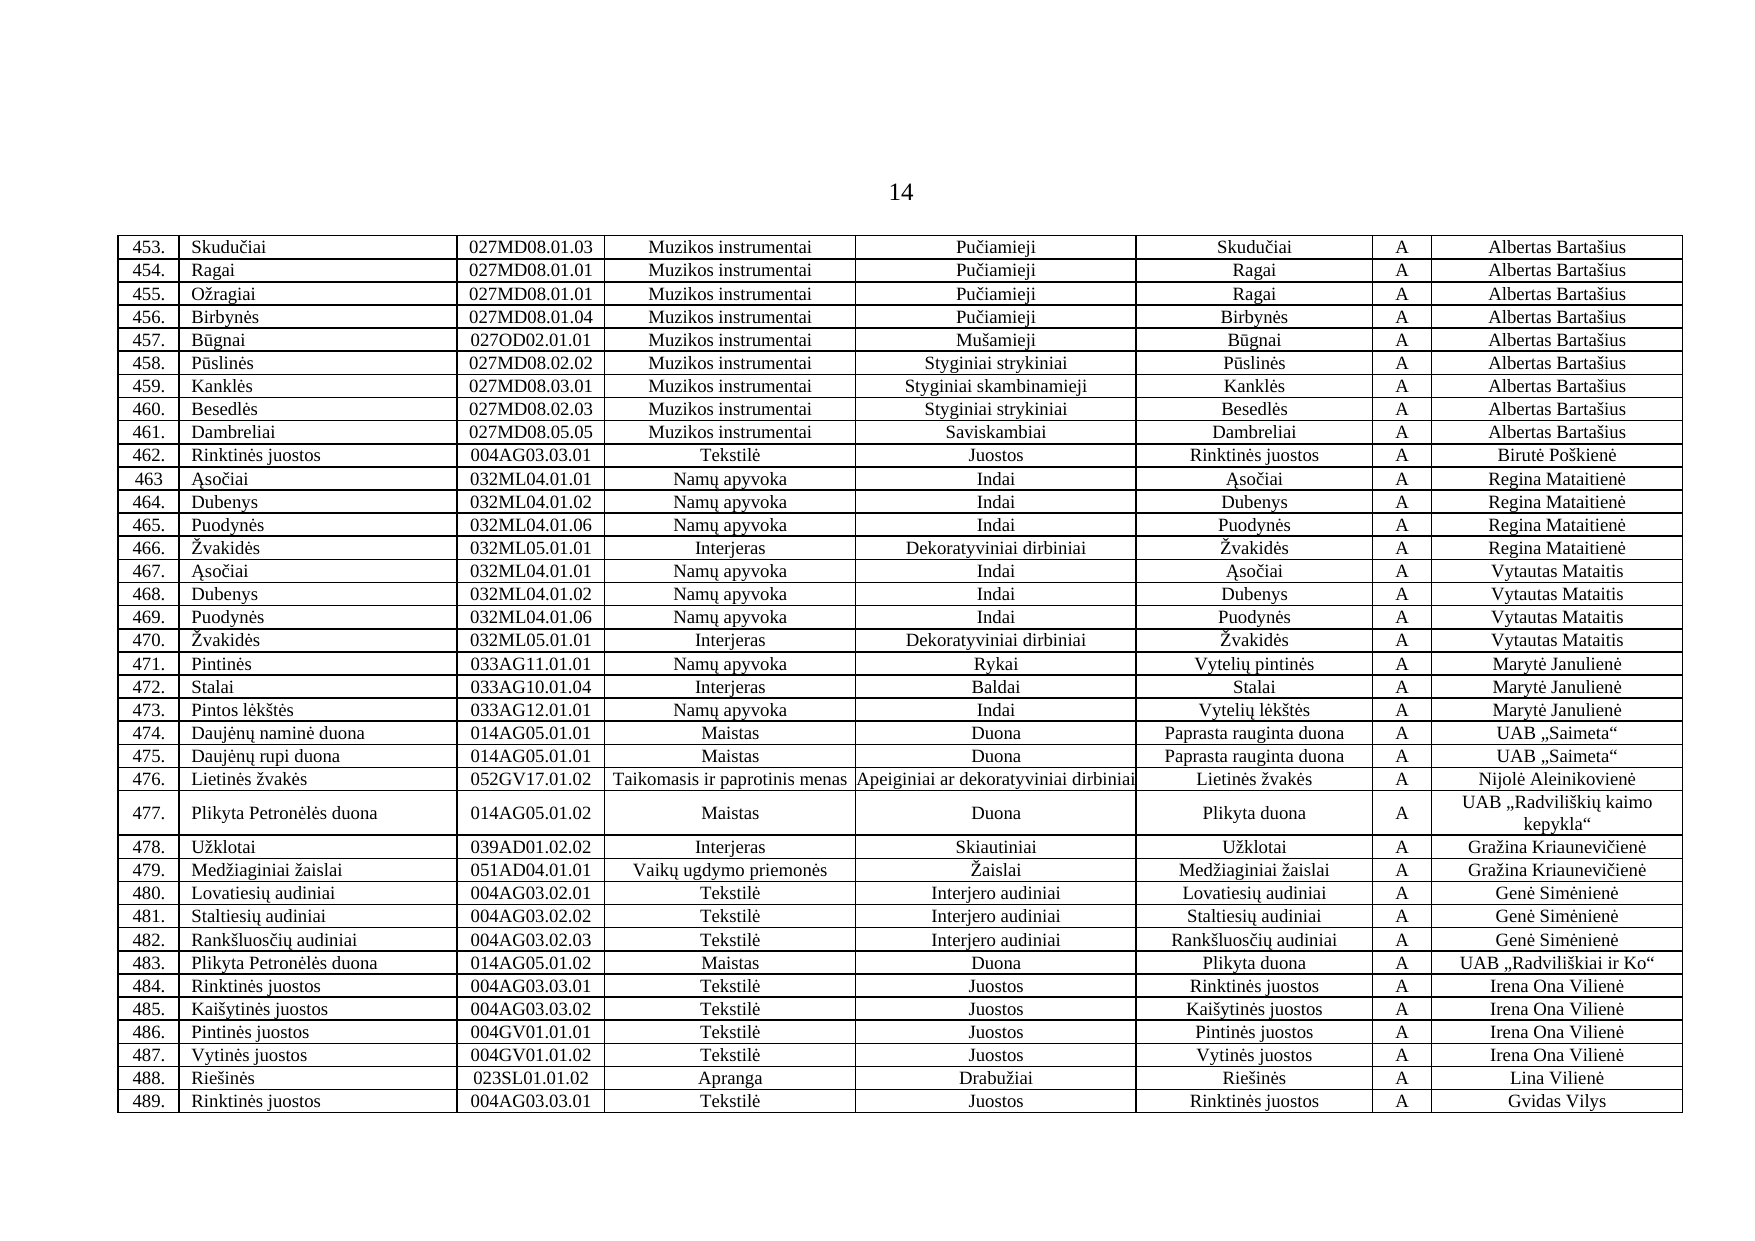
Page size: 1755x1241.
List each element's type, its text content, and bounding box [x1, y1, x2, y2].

table_cell Ragai [180, 260, 456, 281]
table_cell Stalai [180, 676, 456, 697]
table_cell Regina Mataitienė [1432, 514, 1682, 535]
table_cell A [1373, 928, 1431, 950]
table_cell Vytautas Mataitis [1432, 606, 1682, 628]
table_cell Taikomasis ir paprotinis menas [605, 768, 855, 790]
table_cell Besedlės [1137, 398, 1372, 420]
table_cell Indai [856, 583, 1135, 605]
table_cell Muzikos instrumentai [605, 352, 855, 373]
table_cell Baldai [856, 676, 1135, 697]
table_cell UAB „Radviliškiai ir Ko“ [1432, 952, 1682, 973]
table_cell Muzikos instrumentai [605, 375, 855, 397]
table_cell Albertas Bartašius [1432, 421, 1682, 443]
table_cell A [1373, 1090, 1431, 1112]
table_cell Namų apyvoka [605, 514, 855, 535]
table_cell A [1373, 745, 1431, 767]
table_cell Rykai [856, 653, 1135, 674]
table_cell Regina Mataitienė [1432, 491, 1682, 512]
table_cell A [1373, 421, 1431, 443]
table_cell Tekstilė [605, 1090, 855, 1112]
table_cell Maistas [605, 791, 855, 834]
table_cell Žvakidės [180, 630, 456, 651]
table_cell 465. [119, 514, 178, 535]
table_cell Vytautas Mataitis [1432, 630, 1682, 651]
table_cell 456. [119, 306, 178, 327]
table_cell Indai [856, 514, 1135, 535]
table_cell 486. [119, 1021, 178, 1042]
table_cell 462. [119, 445, 178, 466]
table_cell 039AD01.02.02 [458, 836, 604, 857]
table_cell Pučiamieji [856, 283, 1135, 304]
table_cell 027MD08.01.03 [458, 236, 604, 258]
table_cell Apranga [605, 1067, 855, 1089]
table_cell Albertas Bartašius [1432, 306, 1682, 327]
table_cell Žvakidės [1137, 630, 1372, 651]
table_cell 476. [119, 768, 178, 790]
table_cell A [1373, 537, 1431, 558]
table_cell UAB „Radviliškių kaimo kepykla“ [1432, 791, 1682, 834]
table_cell Duona [856, 952, 1135, 973]
table_cell Nijolė Aleinikovienė [1432, 768, 1682, 790]
table_cell 032ML05.01.01 [458, 630, 604, 651]
table_cell Albertas Bartašius [1432, 329, 1682, 350]
table_cell UAB „Saimeta“ [1432, 745, 1682, 767]
table_cell A [1373, 329, 1431, 350]
table_cell Vytautas Mataitis [1432, 560, 1682, 582]
table_cell Gražina Kriaunevičienė [1432, 859, 1682, 881]
table_cell Lovatiesių audiniai [180, 882, 456, 904]
table_cell A [1373, 836, 1431, 857]
table_cell Interjeras [605, 836, 855, 857]
table_cell Puodynės [1137, 514, 1372, 535]
table_cell Lietinės žvakės [180, 768, 456, 790]
table_cell 032ML04.01.02 [458, 583, 604, 605]
table_cell Pūslinės [180, 352, 456, 373]
table_cell Lina Vilienė [1432, 1067, 1682, 1089]
table_cell Irena Ona Vilienė [1432, 1021, 1682, 1042]
table_cell Dubenys [1137, 583, 1372, 605]
table_cell Paprasta rauginta duona [1137, 745, 1372, 767]
table_cell Marytė Janulienė [1432, 676, 1682, 697]
table_cell Tekstilė [605, 975, 855, 996]
table_cell Birutė Poškienė [1432, 445, 1682, 466]
table_cell A [1373, 352, 1431, 373]
table_cell Vaikų ugdymo priemonės [605, 859, 855, 881]
table_cell Apeiginiai ar dekoratyviniai dirbiniai [856, 768, 1135, 790]
table_cell Tekstilė [605, 882, 855, 904]
table_cell A [1373, 905, 1431, 927]
table_cell Muzikos instrumentai [605, 283, 855, 304]
table_cell Staltiesių audiniai [1137, 905, 1372, 927]
table_cell A [1373, 468, 1431, 489]
table_cell Skudučiai [180, 236, 456, 258]
table_cell Plikyta duona [1137, 952, 1372, 973]
table_cell Albertas Bartašius [1432, 236, 1682, 258]
table_cell Interjeras [605, 537, 855, 558]
table_cell Juostos [856, 1090, 1135, 1112]
table_cell 033AG10.01.04 [458, 676, 604, 697]
table_cell 489. [119, 1090, 178, 1112]
table_cell 475. [119, 745, 178, 767]
table_cell Skudučiai [1137, 236, 1372, 258]
table_cell A [1373, 699, 1431, 720]
table_cell 457. [119, 329, 178, 350]
table_cell Riešinės [180, 1067, 456, 1089]
table_cell Vytelių lėkštės [1137, 699, 1372, 720]
table_cell Pučiamieji [856, 260, 1135, 281]
table_cell 474. [119, 722, 178, 743]
table_cell Žaislai [856, 859, 1135, 881]
table_cell 023SL01.01.02 [458, 1067, 604, 1089]
table_cell Pintinės juostos [180, 1021, 456, 1042]
table_cell Marytė Janulienė [1432, 653, 1682, 674]
table_cell Dubenys [180, 491, 456, 512]
table_cell Muzikos instrumentai [605, 236, 855, 258]
table_cell Pūslinės [1137, 352, 1372, 373]
table_cell Ąsočiai [1137, 468, 1372, 489]
table_cell A [1373, 1021, 1431, 1042]
table_cell 487. [119, 1044, 178, 1066]
table_cell Duona [856, 722, 1135, 743]
table_cell Interjeras [605, 676, 855, 697]
table_cell A [1373, 859, 1431, 881]
table_cell Albertas Bartašius [1432, 352, 1682, 373]
table_cell Kaišytinės juostos [180, 998, 456, 1019]
table_cell 460. [119, 398, 178, 420]
table_cell Indai [856, 468, 1135, 489]
table_cell Duona [856, 745, 1135, 767]
table_cell 483. [119, 952, 178, 973]
table_cell 032ML04.01.06 [458, 606, 604, 628]
table_cell Puodynės [180, 606, 456, 628]
table_cell A [1373, 882, 1431, 904]
table_cell Drabužiai [856, 1067, 1135, 1089]
table_cell A [1373, 676, 1431, 697]
table_cell Vytinės juostos [1137, 1044, 1372, 1066]
table_cell 469. [119, 606, 178, 628]
table_cell Dekoratyviniai dirbiniai [856, 630, 1135, 651]
table_cell 004AG03.02.01 [458, 882, 604, 904]
table_cell 455. [119, 283, 178, 304]
table_cell Juostos [856, 998, 1135, 1019]
table_cell 032ML04.01.01 [458, 468, 604, 489]
table_cell Plikyta duona [1137, 791, 1372, 834]
table_cell Medžiaginiai žaislai [1137, 859, 1372, 881]
table_cell 473. [119, 699, 178, 720]
table_cell Styginiai strykiniai [856, 398, 1135, 420]
table_cell Rinktinės juostos [1137, 975, 1372, 996]
table_cell Tekstilė [605, 1021, 855, 1042]
table_cell 014AG05.01.01 [458, 722, 604, 743]
table_cell Ąsočiai [180, 560, 456, 582]
table_cell Muzikos instrumentai [605, 260, 855, 281]
table_cell Juostos [856, 1021, 1135, 1042]
table_cell A [1373, 952, 1431, 973]
table_cell Maistas [605, 745, 855, 767]
table_cell Dambreliai [1137, 421, 1372, 443]
table_cell Saviskambiai [856, 421, 1135, 443]
table_cell A [1373, 306, 1431, 327]
table_cell Juostos [856, 1044, 1135, 1066]
table_cell Stalai [1137, 676, 1372, 697]
table_cell Daujėnų naminė duona [180, 722, 456, 743]
table_cell A [1373, 236, 1431, 258]
table_cell 458. [119, 352, 178, 373]
table_cell 488. [119, 1067, 178, 1089]
table_cell Interjeras [605, 630, 855, 651]
table_cell 480. [119, 882, 178, 904]
table_cell Tekstilė [605, 905, 855, 927]
table_cell Indai [856, 699, 1135, 720]
table_cell Muzikos instrumentai [605, 398, 855, 420]
table_cell 463 [119, 468, 178, 489]
table_cell 485. [119, 998, 178, 1019]
table_cell 466. [119, 537, 178, 558]
table_cell 461. [119, 421, 178, 443]
table_cell Užklotai [1137, 836, 1372, 857]
table_cell A [1373, 653, 1431, 674]
table_cell 453. [119, 236, 178, 258]
table_cell Ąsočiai [180, 468, 456, 489]
table_cell A [1373, 283, 1431, 304]
table_cell Besedlės [180, 398, 456, 420]
table_cell Genė Simėnienė [1432, 882, 1682, 904]
table_cell Medžiaginiai žaislai [180, 859, 456, 881]
table_cell Interjero audiniai [856, 928, 1135, 950]
table_cell Ąsočiai [1137, 560, 1372, 582]
table_cell Užklotai [180, 836, 456, 857]
table_cell Irena Ona Vilienė [1432, 975, 1682, 996]
table_cell Rankšluosčių audiniai [1137, 928, 1372, 950]
table_cell 484. [119, 975, 178, 996]
table_cell Styginiai skambinamieji [856, 375, 1135, 397]
table_cell Dubenys [1137, 491, 1372, 512]
table_cell Mušamieji [856, 329, 1135, 350]
table_cell 468. [119, 583, 178, 605]
table_cell Regina Mataitienė [1432, 537, 1682, 558]
table_cell Rinktinės juostos [1137, 1090, 1372, 1112]
table_cell Irena Ona Vilienė [1432, 1044, 1682, 1066]
table_cell Dambreliai [180, 421, 456, 443]
table_cell Albertas Bartašius [1432, 260, 1682, 281]
table_cell Birbynės [1137, 306, 1372, 327]
table_cell Rinktinės juostos [1137, 445, 1372, 466]
table_cell Plikyta Petronėlės duona [180, 791, 456, 834]
table_cell Pučiamieji [856, 306, 1135, 327]
table_cell Tekstilė [605, 445, 855, 466]
table_cell 027MD08.01.01 [458, 260, 604, 281]
table_cell Maistas [605, 722, 855, 743]
table_cell Puodynės [1137, 606, 1372, 628]
table_cell Kanklės [180, 375, 456, 397]
table_cell Pučiamieji [856, 236, 1135, 258]
table_cell 467. [119, 560, 178, 582]
table_cell 033AG12.01.01 [458, 699, 604, 720]
table_cell Tekstilė [605, 998, 855, 1019]
table_cell Žvakidės [1137, 537, 1372, 558]
table_cell 051AD04.01.01 [458, 859, 604, 881]
table_cell Pintinės juostos [1137, 1021, 1372, 1042]
table_cell 482. [119, 928, 178, 950]
table_cell 470. [119, 630, 178, 651]
table_cell Genė Simėnienė [1432, 905, 1682, 927]
table_cell A [1373, 722, 1431, 743]
table_cell Juostos [856, 445, 1135, 466]
table_cell A [1373, 491, 1431, 512]
table_cell 027MD08.01.04 [458, 306, 604, 327]
table_cell 027MD08.05.05 [458, 421, 604, 443]
table_cell Skiautiniai [856, 836, 1135, 857]
table_cell 027MD08.01.01 [458, 283, 604, 304]
table_cell Kanklės [1137, 375, 1372, 397]
table_cell Pintinės [180, 653, 456, 674]
table_cell Vytelių pintinės [1137, 653, 1372, 674]
table_cell Gražina Kriaunevičienė [1432, 836, 1682, 857]
table_cell Albertas Bartašius [1432, 283, 1682, 304]
table_cell 032ML04.01.01 [458, 560, 604, 582]
table_cell 481. [119, 905, 178, 927]
table_cell Rinktinės juostos [180, 975, 456, 996]
table_cell Muzikos instrumentai [605, 329, 855, 350]
table_cell 004AG03.02.03 [458, 928, 604, 950]
table_cell A [1373, 606, 1431, 628]
table_cell 027OD02.01.01 [458, 329, 604, 350]
table_cell Muzikos instrumentai [605, 306, 855, 327]
table_cell 004AG03.02.02 [458, 905, 604, 927]
table_cell A [1373, 445, 1431, 466]
table_cell 004AG03.03.02 [458, 998, 604, 1019]
table_cell UAB „Saimeta“ [1432, 722, 1682, 743]
table_cell 004GV01.01.02 [458, 1044, 604, 1066]
table_cell Namų apyvoka [605, 699, 855, 720]
table_cell A [1373, 514, 1431, 535]
table_cell Gvidas Vilys [1432, 1090, 1682, 1112]
table_cell Pintos lėkštės [180, 699, 456, 720]
table_cell Indai [856, 491, 1135, 512]
table_cell A [1373, 998, 1431, 1019]
table_cell Rankšluosčių audiniai [180, 928, 456, 950]
table_cell Albertas Bartašius [1432, 375, 1682, 397]
table_cell A [1373, 560, 1431, 582]
table_cell 004AG03.03.01 [458, 975, 604, 996]
table_cell Interjero audiniai [856, 882, 1135, 904]
table_cell A [1373, 583, 1431, 605]
table_cell Regina Mataitienė [1432, 468, 1682, 489]
table_cell Daujėnų rupi duona [180, 745, 456, 767]
table_cell Dekoratyviniai dirbiniai [856, 537, 1135, 558]
table_cell 052GV17.01.02 [458, 768, 604, 790]
table_cell A [1373, 1067, 1431, 1089]
table_cell Muzikos instrumentai [605, 421, 855, 443]
table_cell Dubenys [180, 583, 456, 605]
table_cell 032ML04.01.06 [458, 514, 604, 535]
table_cell Genė Simėnienė [1432, 928, 1682, 950]
table_cell 014AG05.01.02 [458, 952, 604, 973]
table_cell 032ML05.01.01 [458, 537, 604, 558]
table_cell Plikyta Petronėlės duona [180, 952, 456, 973]
table_cell Irena Ona Vilienė [1432, 998, 1682, 1019]
table_cell Marytė Janulienė [1432, 699, 1682, 720]
table_cell 032ML04.01.02 [458, 491, 604, 512]
table_cell Tekstilė [605, 1044, 855, 1066]
table_cell Rinktinės juostos [180, 445, 456, 466]
table_cell Namų apyvoka [605, 583, 855, 605]
table_cell Būgnai [1137, 329, 1372, 350]
table_cell Rinktinės juostos [180, 1090, 456, 1112]
table_cell Staltiesių audiniai [180, 905, 456, 927]
table_cell Lovatiesių audiniai [1137, 882, 1372, 904]
table_cell Namų apyvoka [605, 560, 855, 582]
table_cell 477. [119, 791, 178, 834]
table_cell A [1373, 1044, 1431, 1066]
table_cell Lietinės žvakės [1137, 768, 1372, 790]
table_cell Ragai [1137, 260, 1372, 281]
table_cell Juostos [856, 975, 1135, 996]
table_cell A [1373, 630, 1431, 651]
table_cell A [1373, 398, 1431, 420]
table_cell A [1373, 375, 1431, 397]
table_cell 471. [119, 653, 178, 674]
table_cell Vytinės juostos [180, 1044, 456, 1066]
table_cell Paprasta rauginta duona [1137, 722, 1372, 743]
table_cell Žvakidės [180, 537, 456, 558]
table_cell A [1373, 975, 1431, 996]
table_cell 027MD08.02.02 [458, 352, 604, 373]
table_cell Ožragiai [180, 283, 456, 304]
table_cell Maistas [605, 952, 855, 973]
table_cell 033AG11.01.01 [458, 653, 604, 674]
table_cell Namų apyvoka [605, 468, 855, 489]
table_cell 472. [119, 676, 178, 697]
table_cell 004GV01.01.01 [458, 1021, 604, 1042]
table_cell Namų apyvoka [605, 606, 855, 628]
table_cell 478. [119, 836, 178, 857]
table_cell 027MD08.03.01 [458, 375, 604, 397]
table_cell Albertas Bartašius [1432, 398, 1682, 420]
table_cell Styginiai strykiniai [856, 352, 1135, 373]
table_cell A [1373, 791, 1431, 834]
table_cell 014AG05.01.02 [458, 791, 604, 834]
table_cell 479. [119, 859, 178, 881]
table_cell Indai [856, 606, 1135, 628]
table_cell Birbynės [180, 306, 456, 327]
table_cell Indai [856, 560, 1135, 582]
table_cell Puodynės [180, 514, 456, 535]
table_cell Riešinės [1137, 1067, 1372, 1089]
table_cell A [1373, 768, 1431, 790]
table_cell 454. [119, 260, 178, 281]
table_cell Būgnai [180, 329, 456, 350]
table_cell Kaišytinės juostos [1137, 998, 1372, 1019]
table_cell Tekstilė [605, 928, 855, 950]
table_cell Duona [856, 791, 1135, 834]
table_cell Namų apyvoka [605, 491, 855, 512]
table_cell Namų apyvoka [605, 653, 855, 674]
table_cell 459. [119, 375, 178, 397]
table_cell Vytautas Mataitis [1432, 583, 1682, 605]
table_cell 014AG05.01.01 [458, 745, 604, 767]
table_cell Ragai [1137, 283, 1372, 304]
table_cell Interjero audiniai [856, 905, 1135, 927]
table_cell A [1373, 260, 1431, 281]
table_cell 464. [119, 491, 178, 512]
table_cell 004AG03.03.01 [458, 445, 604, 466]
table_cell 004AG03.03.01 [458, 1090, 604, 1112]
table_cell 027MD08.02.03 [458, 398, 604, 420]
